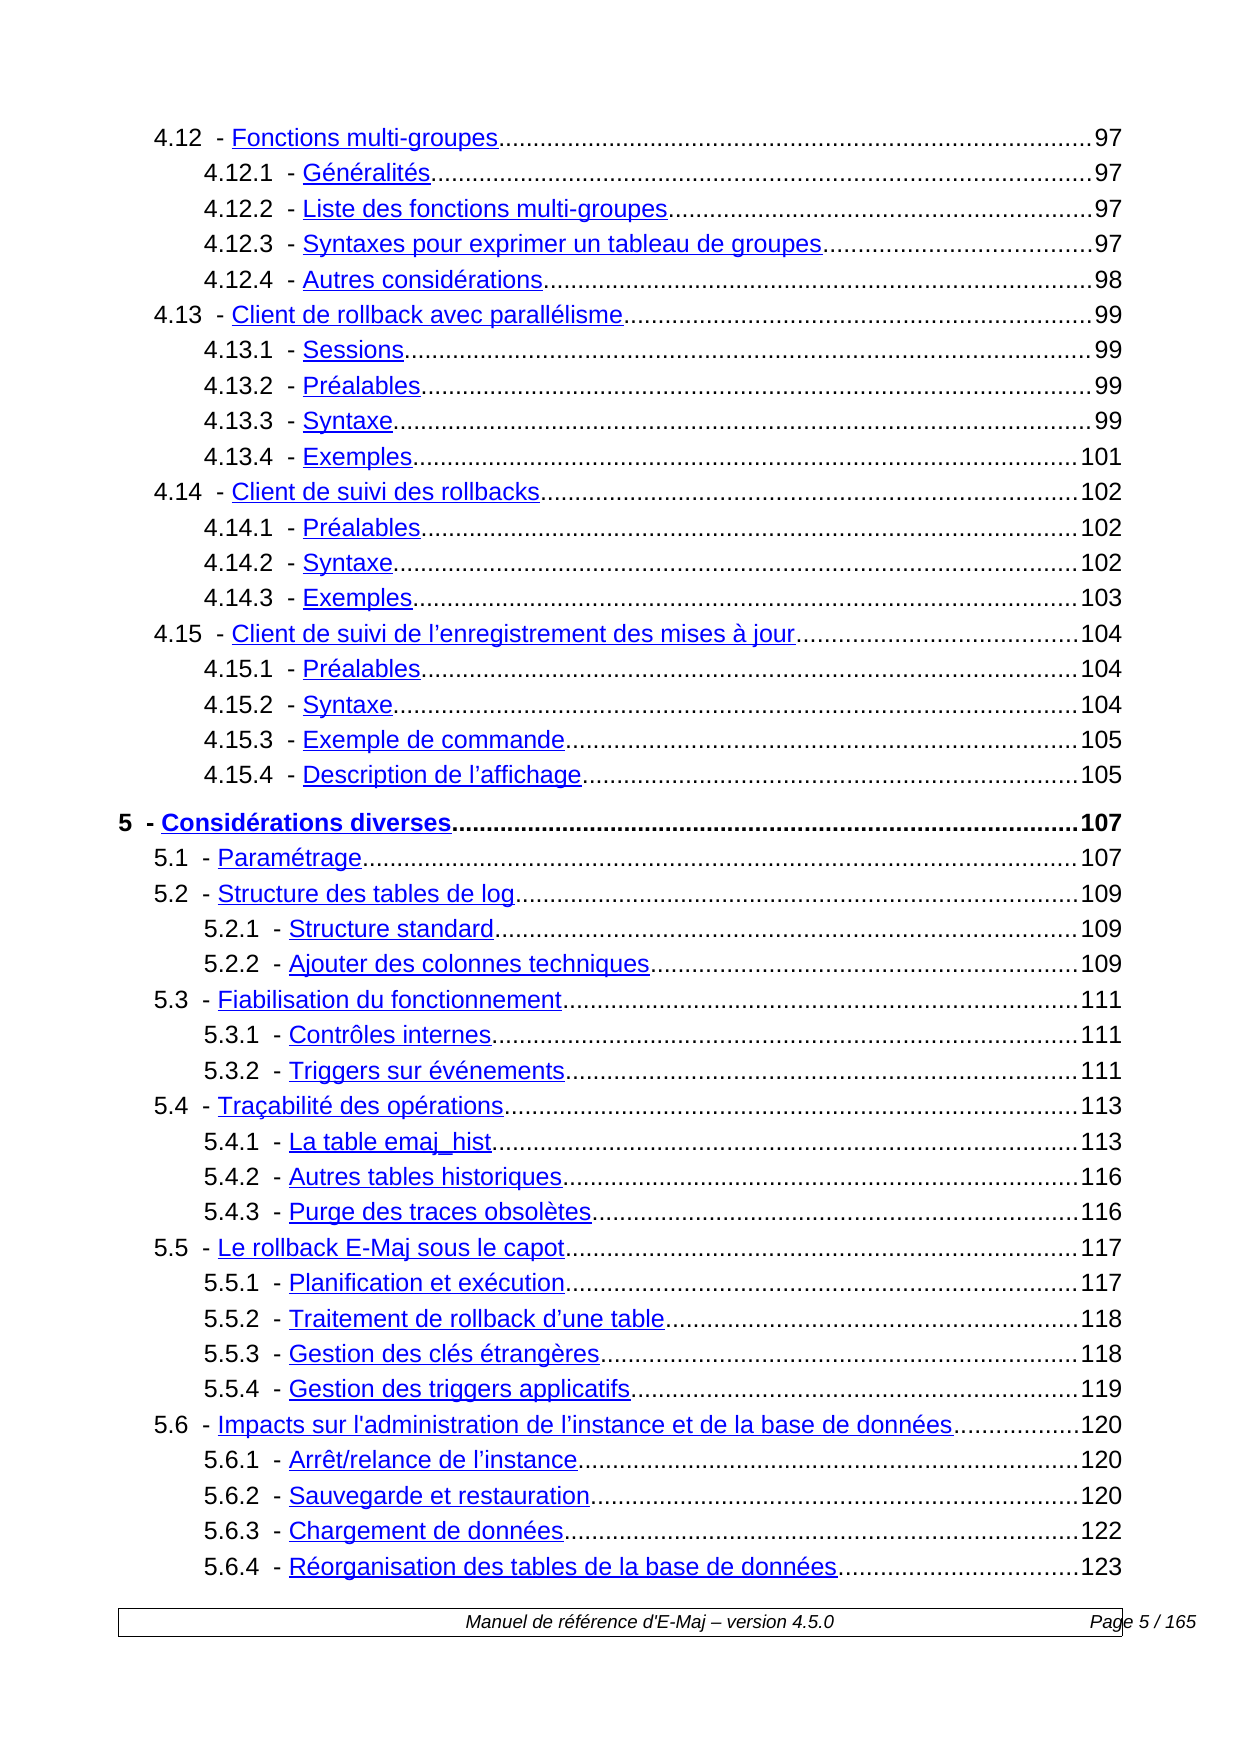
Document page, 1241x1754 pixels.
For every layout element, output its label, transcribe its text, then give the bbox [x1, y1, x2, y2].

text 4.12.4 - Autres considérations 98 [168, 260, 1122, 295]
text 4.12.2 - Liste des fonctions multi-groupes 97 [168, 189, 1122, 224]
text 5.5.3 - Gestion des clés étrangères 118 [168, 1334, 1122, 1369]
text 5.5 - Le rollback E-Maj sous le capot 117 [118, 1228, 1122, 1263]
text 5.6.1 - Arrêt/relance de l’instance 120 [168, 1440, 1122, 1476]
text 5.5.2 - Traitement de rollback d’une table 118 [168, 1299, 1122, 1334]
text 5.6.3 - Chargement de données 122 [168, 1511, 1122, 1547]
text 5.1 - Paramétrage 107 [118, 838, 1122, 874]
text 4.12.3 - Syntaxes pour exprimer un tableau de groupes 97 [168, 224, 1122, 260]
text 5.2.2 - Ajouter des colonnes techniques 109 [168, 944, 1122, 980]
text 4.13.1 - Sessions 99 [168, 331, 1122, 366]
text 5.2 - Structure des tables de log 109 [118, 874, 1122, 909]
text 4.12.1 - Généralités 97 [168, 153, 1122, 189]
text 5.3 - Fiabilisation du fonctionnement 111 [118, 980, 1122, 1015]
text 5.3.2 - Triggers sur événements 111 [168, 1051, 1122, 1086]
text 5.4.3 - Purge des traces obsolètes 116 [168, 1192, 1122, 1228]
text 4.13.3 - Syntaxe 99 [168, 401, 1122, 437]
text 5.5.1 - Planification et exécution 117 [168, 1263, 1122, 1299]
text 4.13 - Client de rollback avec parallélisme 99 [118, 295, 1122, 331]
text 4.14 - Client de suivi des rollbacks 102 [118, 472, 1122, 508]
text 5 - Considérations diverses 107 [118, 803, 1122, 838]
text 5.6.2 - Sauvegarde et restauration 120 [168, 1476, 1122, 1511]
text 5.6 - Impacts sur l'administration de l’instance et de la base de données 120 [118, 1405, 1122, 1440]
text 5.2.1 - Structure standard 109 [168, 909, 1122, 944]
text 5.4.1 - La table emaj_hist 113 [168, 1122, 1122, 1157]
text 4.13.4 - Exemples 101 [168, 437, 1122, 472]
text 4.15.4 - Description de l’affichage 105 [168, 756, 1122, 791]
text 4.13.2 - Préalables 99 [168, 366, 1122, 401]
text 4.15.2 - Syntaxe 104 [168, 685, 1122, 720]
text 4.12 - Fonctions multi-groupes 97 [118, 118, 1122, 153]
text 4.14.3 - Exemples 103 [168, 578, 1122, 614]
text 4.14.2 - Syntaxe 102 [168, 543, 1122, 578]
text 5.4.2 - Autres tables historiques 116 [168, 1157, 1122, 1192]
text 5.5.4 - Gestion des triggers applicatifs 119 [168, 1369, 1122, 1405]
text 4.14.1 - Préalables 102 [168, 508, 1122, 543]
text 4.15.1 - Préalables 104 [168, 649, 1122, 685]
text 5.4 - Traçabilité des opérations 113 [118, 1086, 1122, 1122]
text 4.15 - Client de suivi de l’enregistrement des mises à jour 104 [118, 614, 1122, 649]
text 4.15.3 - Exemple de commande 105 [168, 720, 1122, 756]
text 5.3.1 - Contrôles internes 111 [168, 1015, 1122, 1051]
text 5.6.4 - Réorganisation des tables de la base de données 123 [168, 1547, 1122, 1582]
